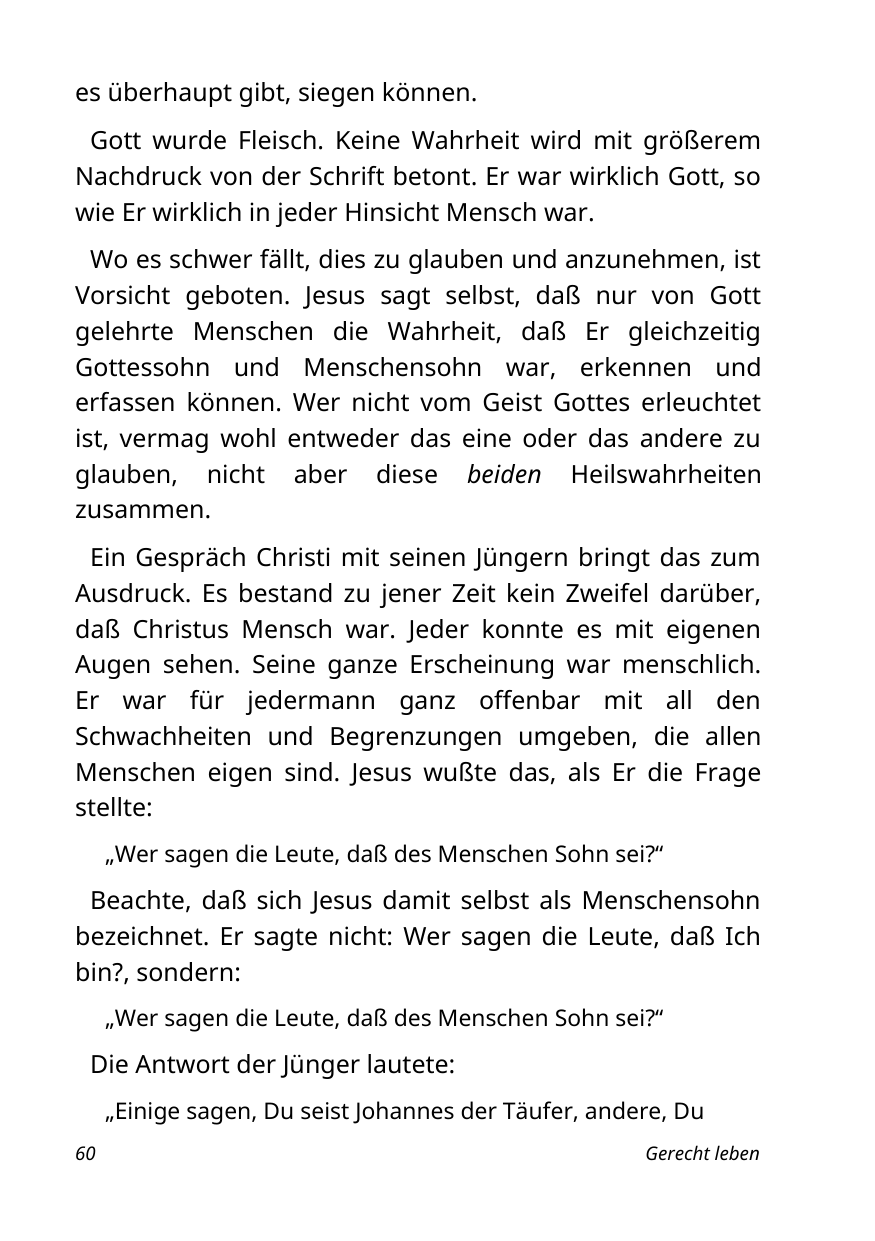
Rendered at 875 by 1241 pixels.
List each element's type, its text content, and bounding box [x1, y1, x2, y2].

text „Wer sagen die Leute, daß des Menschen Sohn sei?“ [105, 838, 732, 869]
text Die Antwort der Jünger lautete: [75, 1047, 762, 1081]
text Gott wurde Fleisch. Keine Wahrheit wird mit größerem Nachdruck von der Schrift betont. Er war wirklich Gott, so wie Er wirklich in jeder Hinsicht Mensch war. [75, 123, 762, 228]
text „Einige sagen, Du seist Johannes der Täufer, andere, Du [105, 1095, 732, 1126]
text Ein Gespräch Christi mit seinen Jüngern bringt das zum Ausdruck. Es bestand zu jener Zeit kein Zweifel darüber, daß Christus Mensch war. Jeder konnte es mit eigenen Augen sehen. Seine ganze Erscheinung war menschlich. Er war für jedermann ganz offenbar mit all den Schwachheiten und Begrenzungen umgeben, die allen Menschen eigen sind. Jesus wußte das, als Er die Frage stellte: [75, 540, 762, 824]
text Wo es schwer fällt, dies zu glauben und anzunehmen, ist Vorsicht geboten. Jesus sagt selbst, daß nur von Gott gelehrte Menschen die Wahrheit, daß Er gleichzeitig Gottessohn und Menschensohn war, erkennen und erfassen können. Wer nicht vom Geist Gottes erleuchtet ist, vermag wohl entweder das eine oder das andere zu glauben, nicht aber diese beiden Heilswahrheiten zusammen. [75, 242, 762, 526]
text Beachte, daß sich Jesus damit selbst als Menschensohn bezeichnet. Er sagte nicht: Wer sagen die Leute, daß Ich bin?, sondern: [75, 883, 762, 988]
text „Wer sagen die Leute, daß des Menschen Sohn sei?“ [105, 1002, 732, 1033]
text es überhaupt gibt, siegen können. [75, 75, 762, 109]
